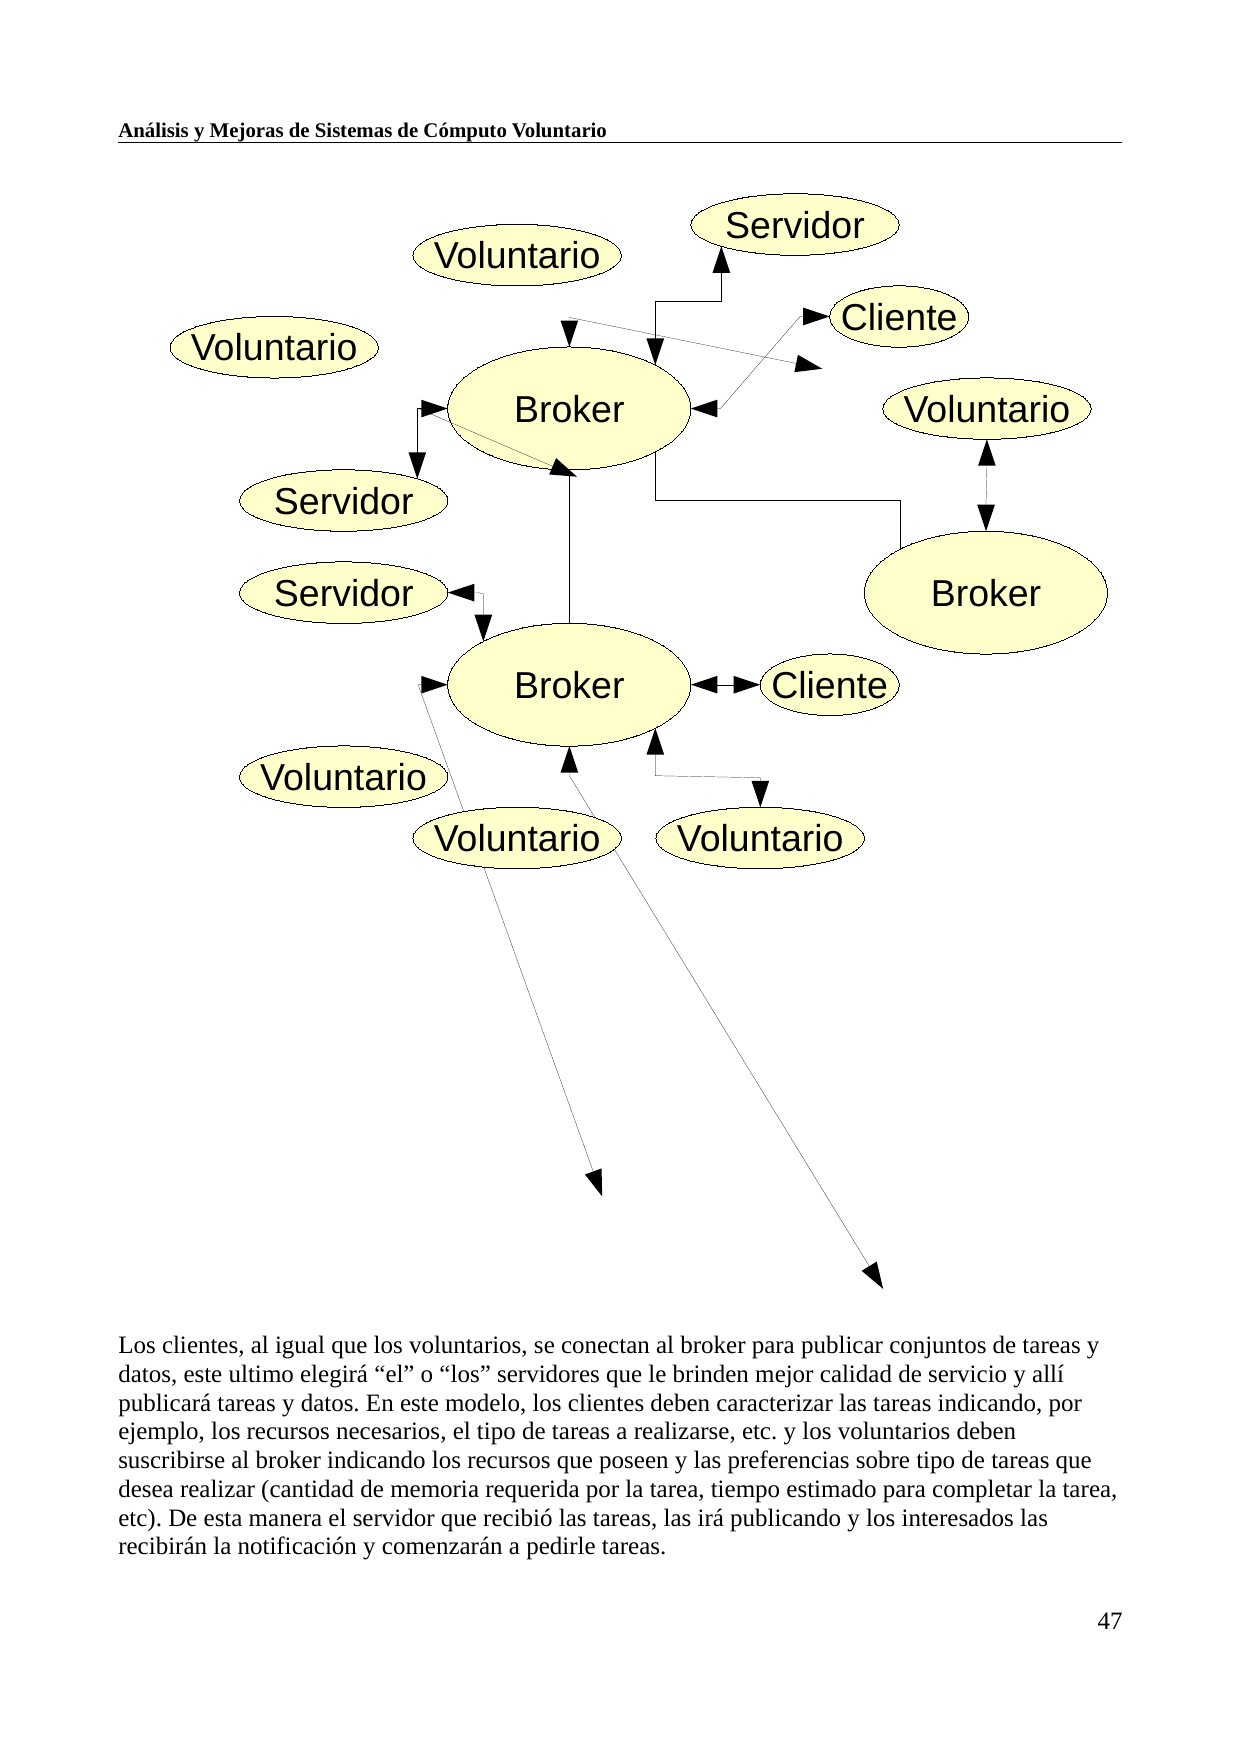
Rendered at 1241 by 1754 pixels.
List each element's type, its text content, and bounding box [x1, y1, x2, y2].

text Los clientes, al igual que los voluntarios, se conectan al broker para publicar conjuntos de tareas y datos, este ultimo elegirá “el” o “los” servidores que le brinden mejor calidad de servicio y allí publicará tareas y datos. En este modelo, los clientes deben caracterizar las tareas indicando, por ejemplo, los recursos necesarios, el tipo de tareas a realizarse, etc. y los voluntarios deben suscribirse al broker indicando los recursos que poseen y las preferencias sobre tipo de tareas que desea realizar (cantidad de memoria requerida por la tarea, tiempo estimado para completar la tarea, etc). De esta manera el servidor que recibió las tareas, las irá publicando y los interesados las recibirán la notificación y comenzarán a pedirle tareas. [118, 1330, 1122, 1560]
